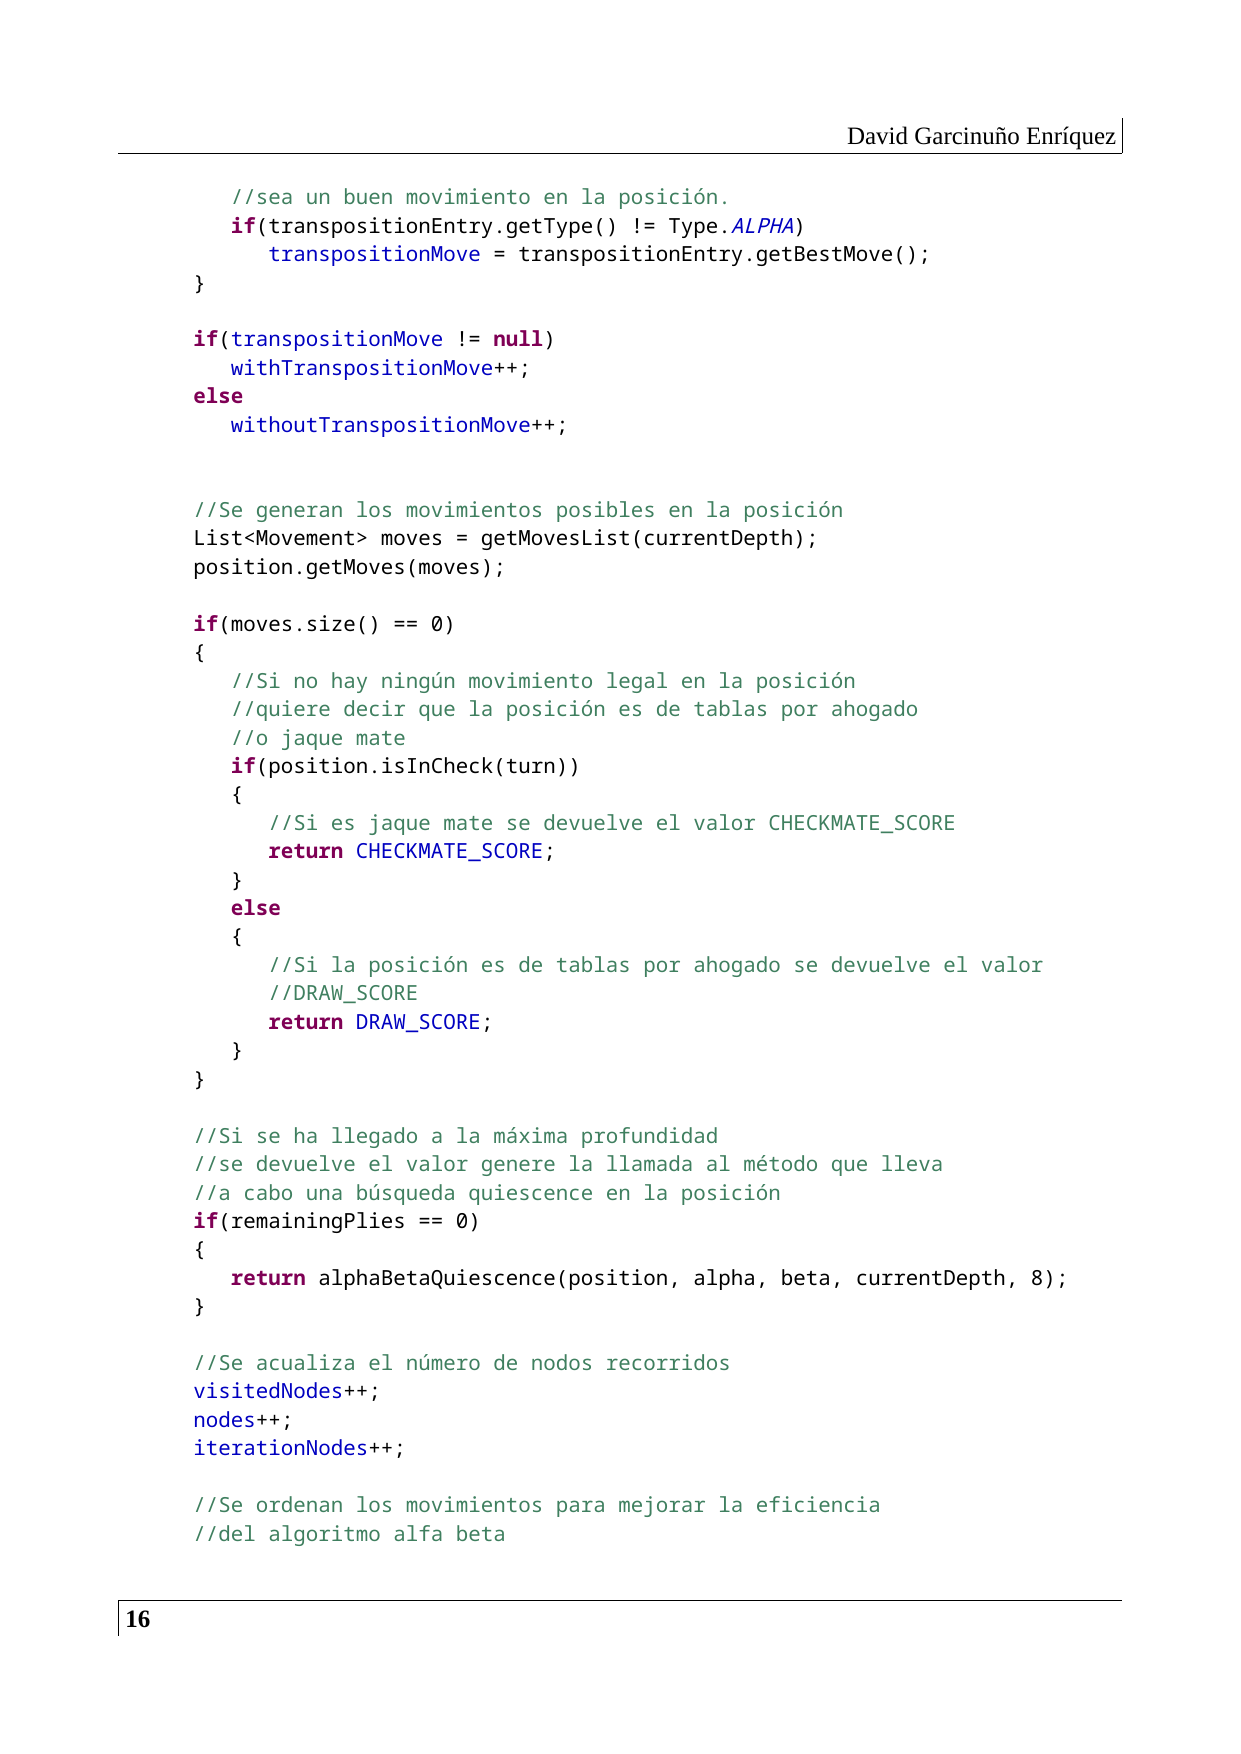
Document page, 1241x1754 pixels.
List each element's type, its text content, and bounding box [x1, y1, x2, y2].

text //del algoritmo alfa beta [118, 1519, 1122, 1547]
text } [118, 268, 1122, 296]
text iterationNodes++; [118, 1433, 1122, 1462]
text if(transpositionMove != null) [118, 324, 1122, 353]
text if(position.isInCheck(turn)) [118, 751, 1122, 779]
text else [118, 381, 1122, 410]
text } [118, 1064, 1122, 1092]
text } [118, 865, 1122, 893]
text withTranspositionMove++; [118, 353, 1122, 381]
text position.getMoves(moves); [118, 552, 1122, 580]
text if(transpositionEntry.getType() != Type.ALPHA) [118, 211, 1122, 239]
text List<Movement> moves = getMovesList(currentDepth); [118, 523, 1122, 552]
text nodes++; [118, 1405, 1122, 1433]
text //o jaque mate [118, 723, 1122, 751]
text //Se generan los movimientos posibles en la posición [118, 495, 1122, 523]
text withoutTranspositionMove++; [118, 410, 1122, 438]
text //Si no hay ningún movimiento legal en la posición [118, 666, 1122, 694]
text else [118, 893, 1122, 922]
text transpositionMove = transpositionEntry.getBestMove(); [118, 239, 1122, 268]
text if(moves.size() == 0) [118, 609, 1122, 637]
text if(remainingPlies == 0) [118, 1206, 1122, 1234]
text //Si se ha llegado a la máxima profundidad [118, 1121, 1122, 1149]
text { [118, 779, 1122, 808]
text { [118, 922, 1122, 950]
text //se devuelve el valor genere la llamada al método que lleva [118, 1149, 1122, 1178]
text //Si la posición es de tablas por ahogado se devuelve el valor [118, 950, 1122, 978]
text return CHECKMATE_SCORE; [118, 836, 1122, 865]
text //Se acualiza el número de nodos recorridos [118, 1348, 1122, 1377]
text //a cabo una búsqueda quiescence en la posición [118, 1178, 1122, 1206]
text //Si es jaque mate se devuelve el valor CHECKMATE_SCORE [118, 808, 1122, 836]
text return alphaBetaQuiescence(position, alpha, beta, currentDepth, 8); [118, 1263, 1122, 1291]
text //quiere decir que la posición es de tablas por ahogado [118, 694, 1122, 723]
text //Se ordenan los movimientos para mejorar la eficiencia [118, 1490, 1122, 1519]
text } [118, 1291, 1122, 1320]
text //sea un buen movimiento en la posición. [118, 182, 1122, 211]
text { [118, 637, 1122, 666]
text } [118, 1035, 1122, 1064]
text visitedNodes++; [118, 1377, 1122, 1405]
text { [118, 1234, 1122, 1263]
text return DRAW_SCORE; [118, 1007, 1122, 1035]
text //DRAW_SCORE [118, 978, 1122, 1007]
